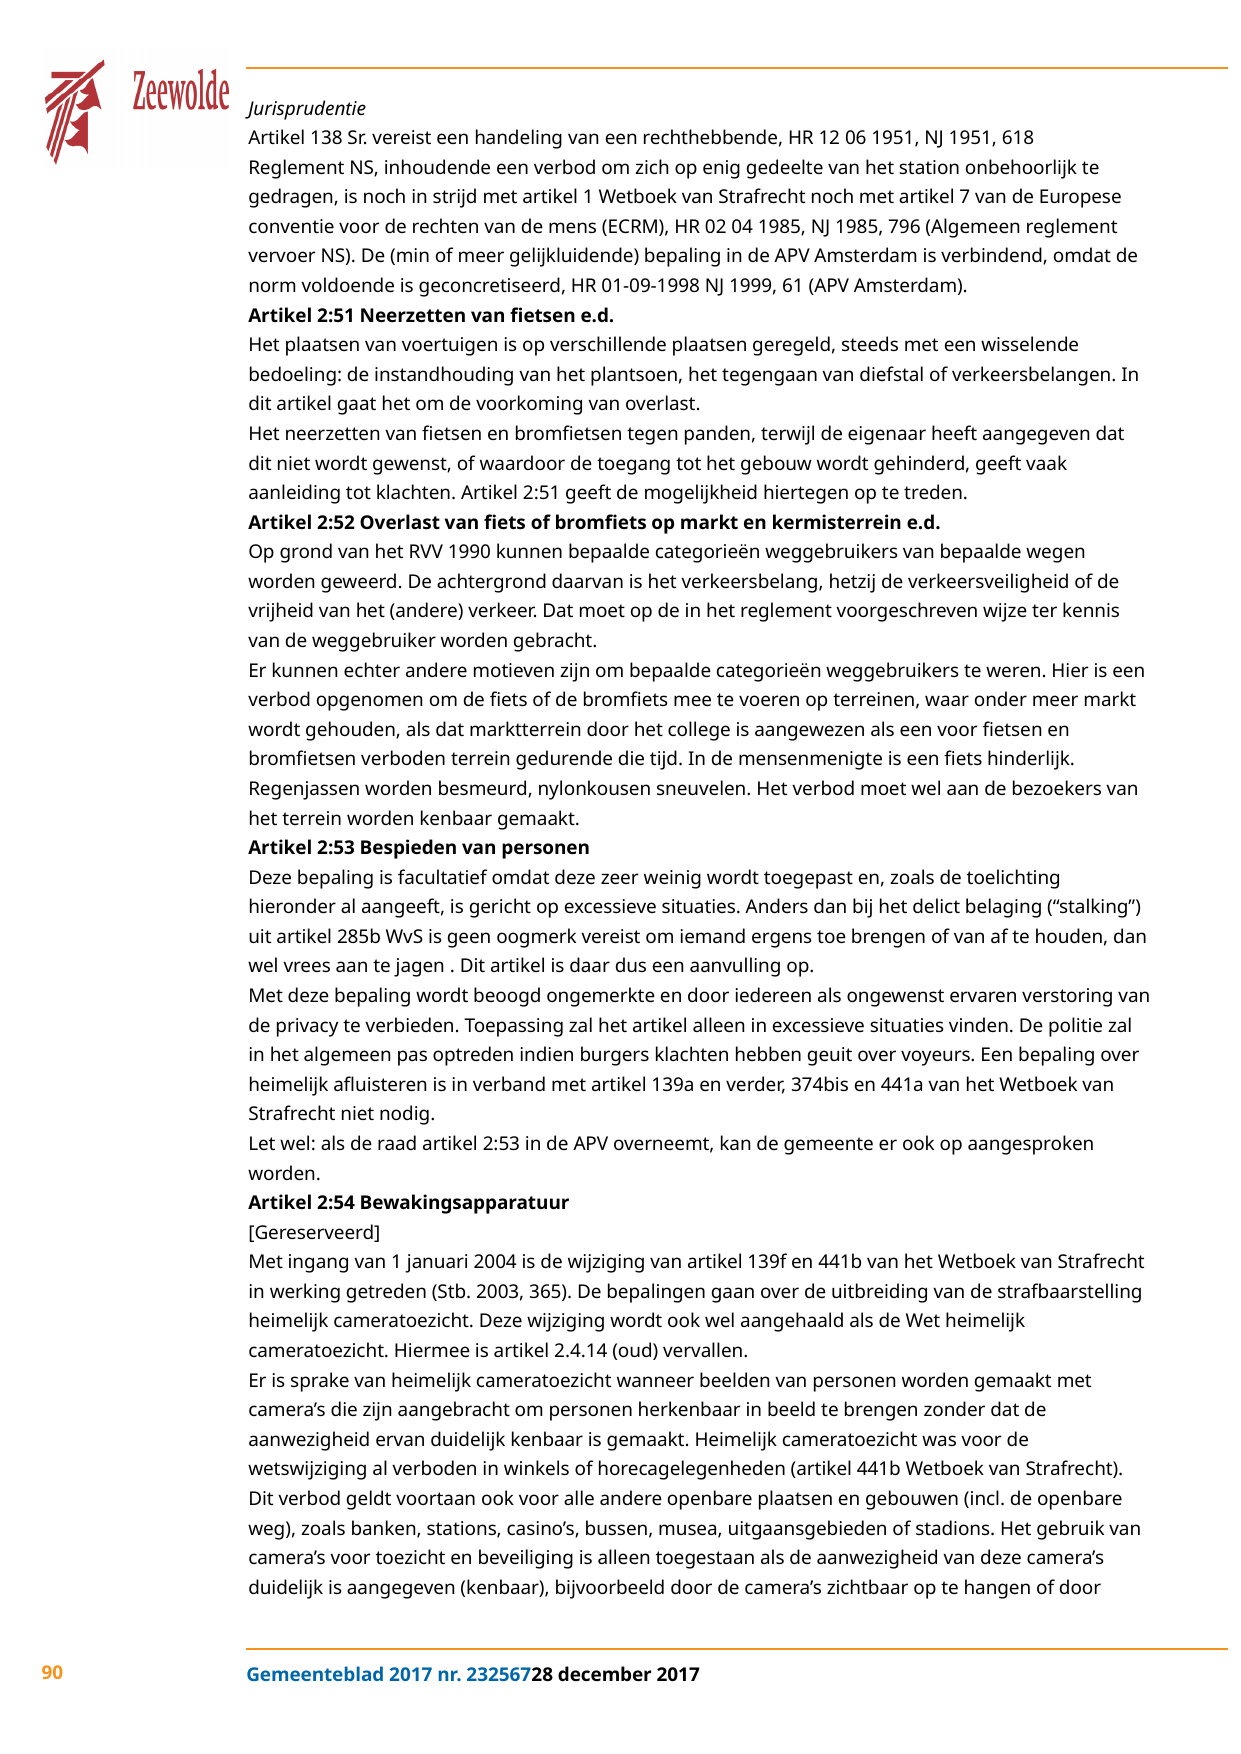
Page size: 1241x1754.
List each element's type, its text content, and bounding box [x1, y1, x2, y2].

text Artikel 2:54 Bewakingsapparatuur [248, 1189, 1152, 1215]
text Het neerzetten van fietsen en bromfietsen tegen panden, terwijl de eigenaar heeft aangegeven dat dit niet wordt gewenst, of waardoor de toegang tot het gebouw wordt gehinderd, geeft vaak aanleiding tot klachten. Artikel 2:51 geeft de mogelijkheid hiertegen op te treden. [248, 420, 1152, 505]
text Er kunnen echter andere motieven zijn om bepaalde categorieën weggebruikers te weren. Hier is een verbod opgenomen om de fiets of de bromfiets mee te voeren op terreinen, waar onder meer markt wordt gehouden, als dat marktterrein door het college is aangewezen als een voor fietsen en bromfietsen verboden terrein gedurende die tijd. In de mensenmenigte is een fiets hinderlijk. Regenjassen worden besmeurd, nylonkousen sneuvelen. Het verbod moet wel aan de bezoekers van het terrein worden kenbaar gemaakt. [248, 657, 1152, 831]
text Artikel 138 Sr. vereist een handeling van een rechthebbende, HR 12 06 1951, NJ 1951, 618 [248, 124, 1152, 150]
text [Gereserveerd] [248, 1219, 1152, 1245]
text Deze bepaling is facultatief omdat deze zeer weinig wordt toegepast en, zoals de toelichting hieronder al aangeeft, is gericht op excessieve situaties. Anders dan bij het delict belaging (“stalking”) uit artikel 285b WvS is geen oogmerk vereist om iemand ergens toe brengen of van af te houden, dan wel vrees aan te jagen . Dit artikel is daar dus een aanvulling op. [248, 864, 1152, 978]
picture [41, 47, 231, 172]
text Let wel: als de raad artikel 2:53 in de APV overneemt, kan de gemeente er ook op aangesproken worden. [248, 1130, 1152, 1186]
text Met deze bepaling wordt beoogd ongemerkte en door iedereen als ongewenst ervaren verstoring van de privacy te verbieden. Toepassing zal het artikel alleen in excessieve situaties vinden. De politie zal in het algemeen pas optreden indien burgers klachten hebben geuit over voyeurs. Een bepaling over heimelijk afluisteren is in verband met artikel 139a en verder, 374bis en 441a van het Wetboek van Strafrecht niet nodig. [248, 982, 1152, 1126]
text Op grond van het RVV 1990 kunnen bepaalde categorieën weggebruikers van bepaalde wegen worden geweerd. De achtergrond daarvan is het verkeersbelang, hetzij de verkeersveiligheid of de vrijheid van het (andere) verkeer. Dat moet op de in het reglement voorgeschreven wijze ter kennis van de weggebruiker worden gebracht. [248, 538, 1152, 653]
text Artikel 2:53 Bespieden van personen [248, 834, 1152, 860]
text Artikel 2:51 Neerzetten van fietsen e.d. [248, 302, 1152, 328]
text Reglement NS, inhoudende een verbod om zich op enig gedeelte van het station onbehoorlijk te gedragen, is noch in strijd met artikel 1 Wetboek van Strafrecht noch met artikel 7 van de Europese conventie voor de rechten van de mens (ECRM), HR 02 04 1985, NJ 1985, 796 (Algemeen reglement vervoer NS). De (min of meer gelijkluidende) bepaling in de APV Amsterdam is verbindend, omdat de norm voldoende is geconcretiseerd, HR 01-09-1998 NJ 1999, 61 (APV Amsterdam). [248, 154, 1152, 298]
text Het plaatsen van voertuigen is op verschillende plaatsen geregeld, steeds met een wisselende bedoeling: de instandhouding van het plantsoen, het tegengaan van diefstal of verkeersbelangen. In dit artikel gaat het om de voorkoming van overlast. [248, 331, 1152, 416]
text Artikel 2:52 Overlast van fiets of bromfiets op markt en kermisterrein e.d. [248, 509, 1152, 535]
text Er is sprake van heimelijk cameratoezicht wanneer beelden van personen worden gemaakt met camera’s die zijn aangebracht om personen herkenbaar in beeld te brengen zonder dat de aanwezigheid ervan duidelijk kenbaar is gemaakt. Heimelijk cameratoezicht was voor de wetswijziging al verboden in winkels of horecagelegenheden (artikel 441b Wetboek van Strafrecht). Dit verbod geldt voortaan ook voor alle andere openbare plaatsen en gebouwen (incl. de openbare weg), zoals banken, stations, casino’s, bussen, musea, uitgaansgebieden of stadions. Het gebruik van camera’s voor toezicht en beveiliging is alleen toegestaan als de aanwezigheid van deze camera’s duidelijk is aangegeven (kenbaar), bijvoorbeeld door de camera’s zichtbaar op te hangen of door [248, 1367, 1152, 1600]
text Met ingang van 1 januari 2004 is de wijziging van artikel 139f en 441b van het Wetboek van Strafrecht in werking getreden (Stb. 2003, 365). De bepalingen gaan over de uitbreiding van de strafbaarstelling heimelijk cameratoezicht. Deze wijziging wordt ook wel aangehaald als de Wet heimelijk cameratoezicht. Hiermee is artikel 2.4.14 (oud) vervallen. [248, 1248, 1152, 1363]
text Jurisprudentie [248, 95, 1152, 121]
